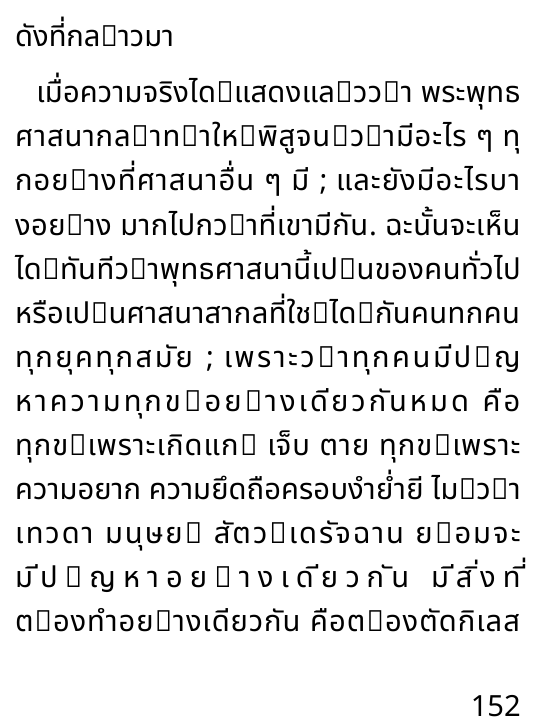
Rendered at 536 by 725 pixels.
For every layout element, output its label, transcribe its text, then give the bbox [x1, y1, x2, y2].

text เมื่อความจริงไดแสดงแลววา พระพุทธศาสนากลาทาใหพิสูจนวามีอะไร ๆ ทุกอยางที่ศาสนาอื่น ๆ มี ; และยังมีอะไรบางอยาง มากไปกวาที่เขามีกัน. ฉะนั้นจะเห็นไดทันทีวาพุทธศาสนานี้เปนของคนทั่วไป หรือเปนศาสนาสากลที่ใชไดกันคนทกคน ทุกยุคทุกสมัย ; เพราะวาทุกคนมีปญหาความทุกขอยางเดียวกันหมด คือทุกขเพราะเกิดแก เจ็บ ตาย ทุกขเพราะความอยาก ความยึดถือครอบงําย่ำยี ไมวาเทวดา มนุษย สัตวเดรัจฉาน ยอมจะมีปญหาอยางเดียวกัน มีสิ่งที่ตองทําอยางเดียวกัน คือตองตัดกิเลส [15, 72, 521, 645]
text ดังที่กลาวมา [15, 15, 521, 59]
